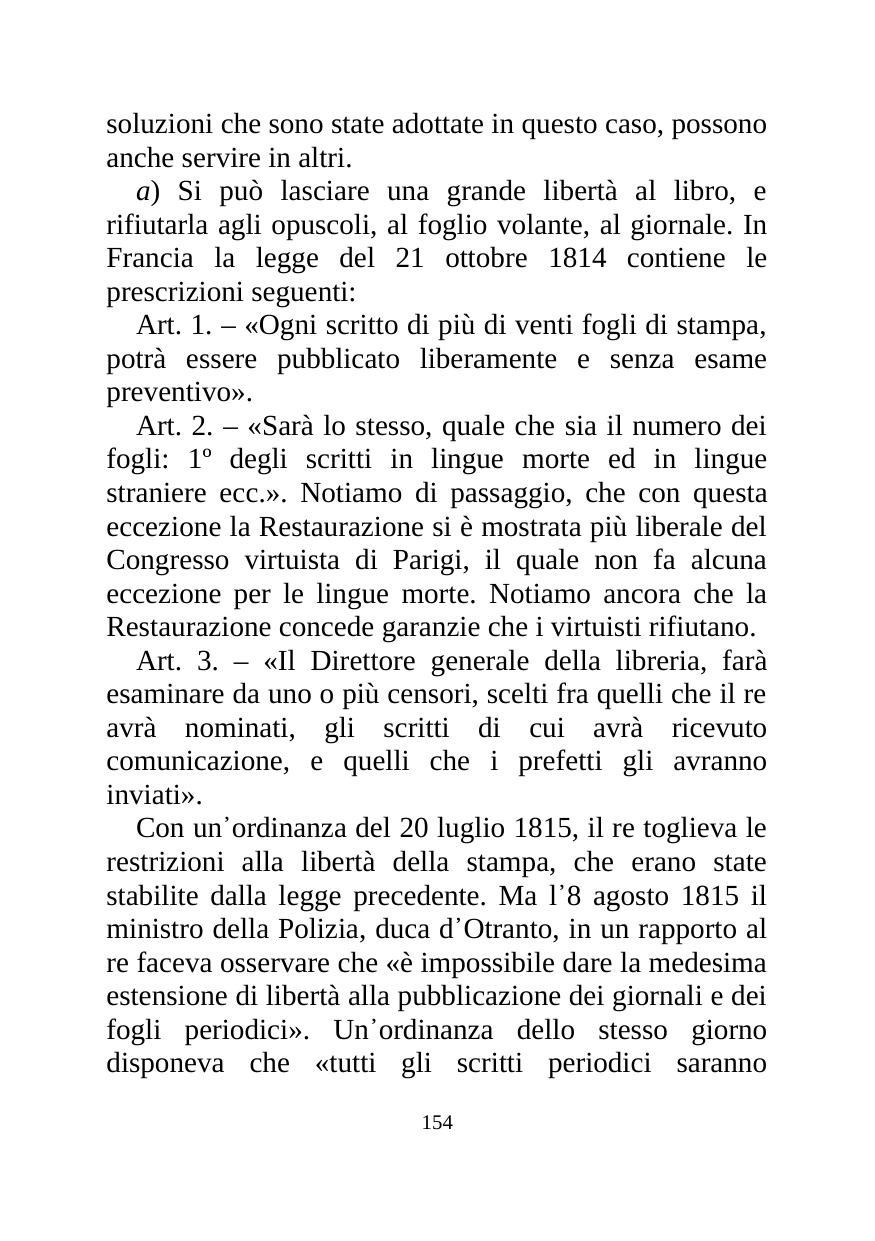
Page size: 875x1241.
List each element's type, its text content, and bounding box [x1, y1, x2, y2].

text soluzioni che sono state adottate in questo caso, possono anche servire in altri. [106, 106, 768, 173]
text a) Si può lasciare una grande libertà al libro, e rifiutarla agli opuscoli, al foglio volante, al giornale. In Francia la legge del 21 ottobre 1814 contiene le prescrizioni seguenti: [106, 173, 768, 307]
text Art. 1. – «Ogni scritto di più di venti fogli di stampa, potrà essere pubblicato liberamente e senza esame preventivo». [106, 307, 768, 408]
text Art. 2. – «Sarà lo stesso, quale che sia il numero dei fogli: 1º degli scritti in lingue morte ed in lingue straniere ecc.». Notiamo di passaggio, che con questa eccezione la Restaurazione si è mostrata più liberale del Congresso virtuista di Parigi, il quale non fa alcuna eccezione per le lingue morte. Notiamo ancora che la Restaurazione concede garanzie che i virtuisti rifiutano. [106, 408, 768, 643]
text Con un᾽ordinanza del 20 luglio 1815, il re toglieva le restrizioni alla libertà della stampa, che erano state stabilite dalla legge precedente. Ma l᾽8 agosto 1815 il ministro della Polizia, duca d᾽Otranto, in un rapporto al re faceva osservare che «è impossibile dare la medesima estensione di libertà alla pubblicazione dei giornali e dei fogli periodici». Un᾽ordinanza dello stesso giorno disponeva che «tutti gli scritti periodici saranno [106, 811, 768, 1079]
text Art. 3. – «Il Direttore generale della libreria, farà esaminare da uno o più censori, scelti fra quelli che il re avrà nominati, gli scritti di cui avrà ricevuto comunicazione, e quelli che i prefetti gli avranno inviati». [106, 643, 768, 811]
